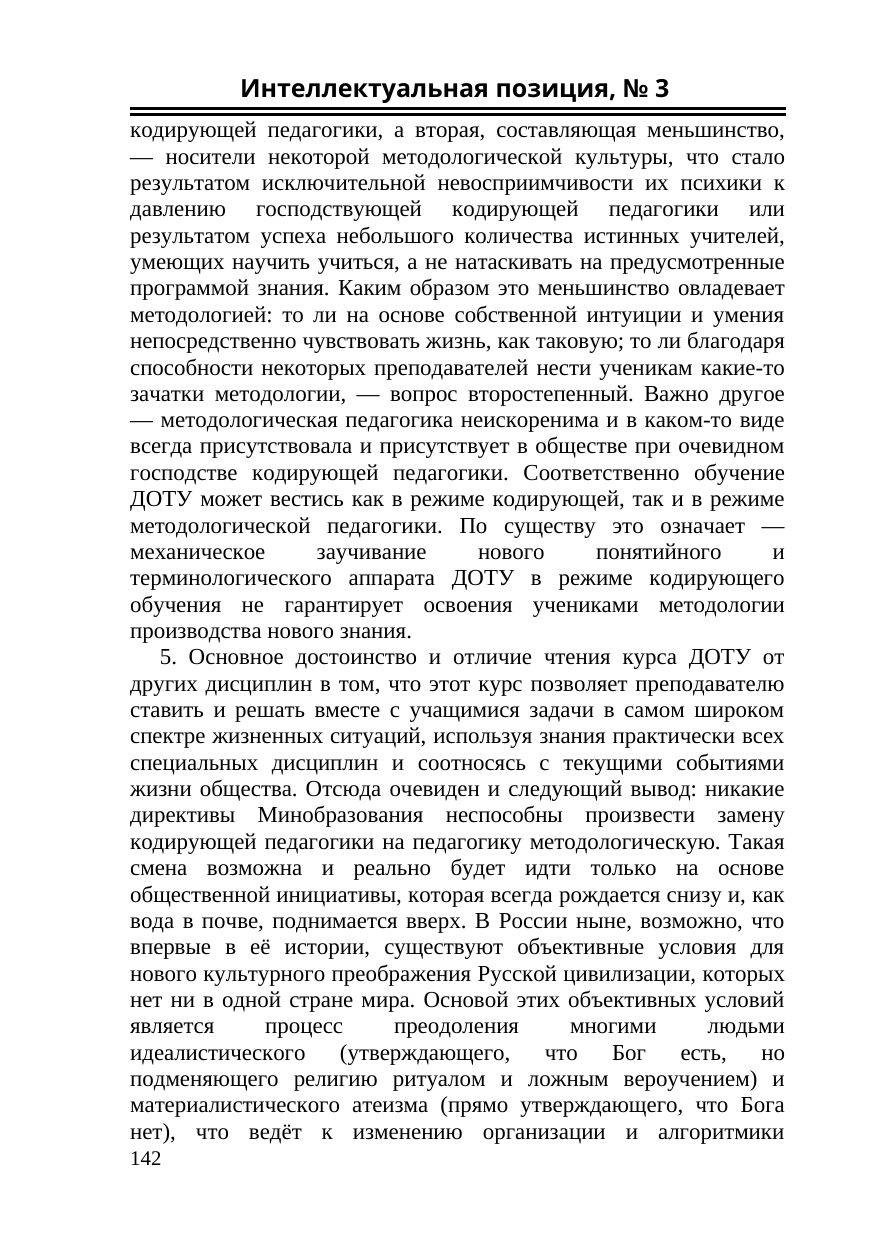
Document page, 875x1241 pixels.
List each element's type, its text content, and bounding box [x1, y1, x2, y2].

text 5. Основное достоинство и отличие чтения курса ДОТУ от других дисциплин в том, что этот курс позволяет преподавателю ставить и решать вместе с учащимися задачи в самом широком спектре жизненных ситуаций, используя знания практически всех специальных дисциплин и соотносясь с текущими событиями жизни общества. Отсюда очевиден и следующий вывод: никакие директивы Минобразования неспособны произвести замену кодирующей педагогики на педагогику методологическую. Такая смена возможна и реально будет идти только на основе общественной инициативы, которая всегда рождается снизу и, как вода в почве, поднимается вверх. В России ныне, возможно, что впервые в её истории, существуют объективные условия для нового культурного преображения Русской цивилизации, которых нет ни в одной стране мира. Основой этих объективных условий является процесс преодоления многими людьми идеалистического (утверждающего, что Бог есть, но подменяющего религию ритуалом и ложным вероучением) и материалистического атеизма (прямо утверждающего, что Бога нет), что ведёт к изменению организации и алгоритмики [130, 643, 786, 1144]
text кодирующей педагогики, а вторая, составляющая меньшинство, — носители некоторой методологической культуры, что стало результатом исключительной невосприимчивости их психики к давлению господствующей кодирующей педагогики или результатом успеха небольшого количества истинных учителей, умеющих научить учиться, а не натаскивать на предусмотренные программой знания. Каким образом это меньшинство овладевает методологией: то ли на основе собственной интуиции и умения непосредственно чувствовать жизнь, как таковую; то ли благодаря способности некоторых преподавателей нести ученикам какие-то зачатки методологии, — вопрос второстепенный. Важно другое — методологическая педагогика неискоренима и в каком-то виде всегда присутствовала и присутствует в обществе при очевидном господстве кодирующей педагогики. Соответственно обучение ДОТУ может вестись как в режиме кодирующей, так и в режиме методологической педагогики. По существу это означает — механическое заучивание нового понятийного и терминологического аппарата ДОТУ в режиме кодирующего обучения не гарантирует освоения учениками методологии производства нового знания. [130, 116, 786, 643]
